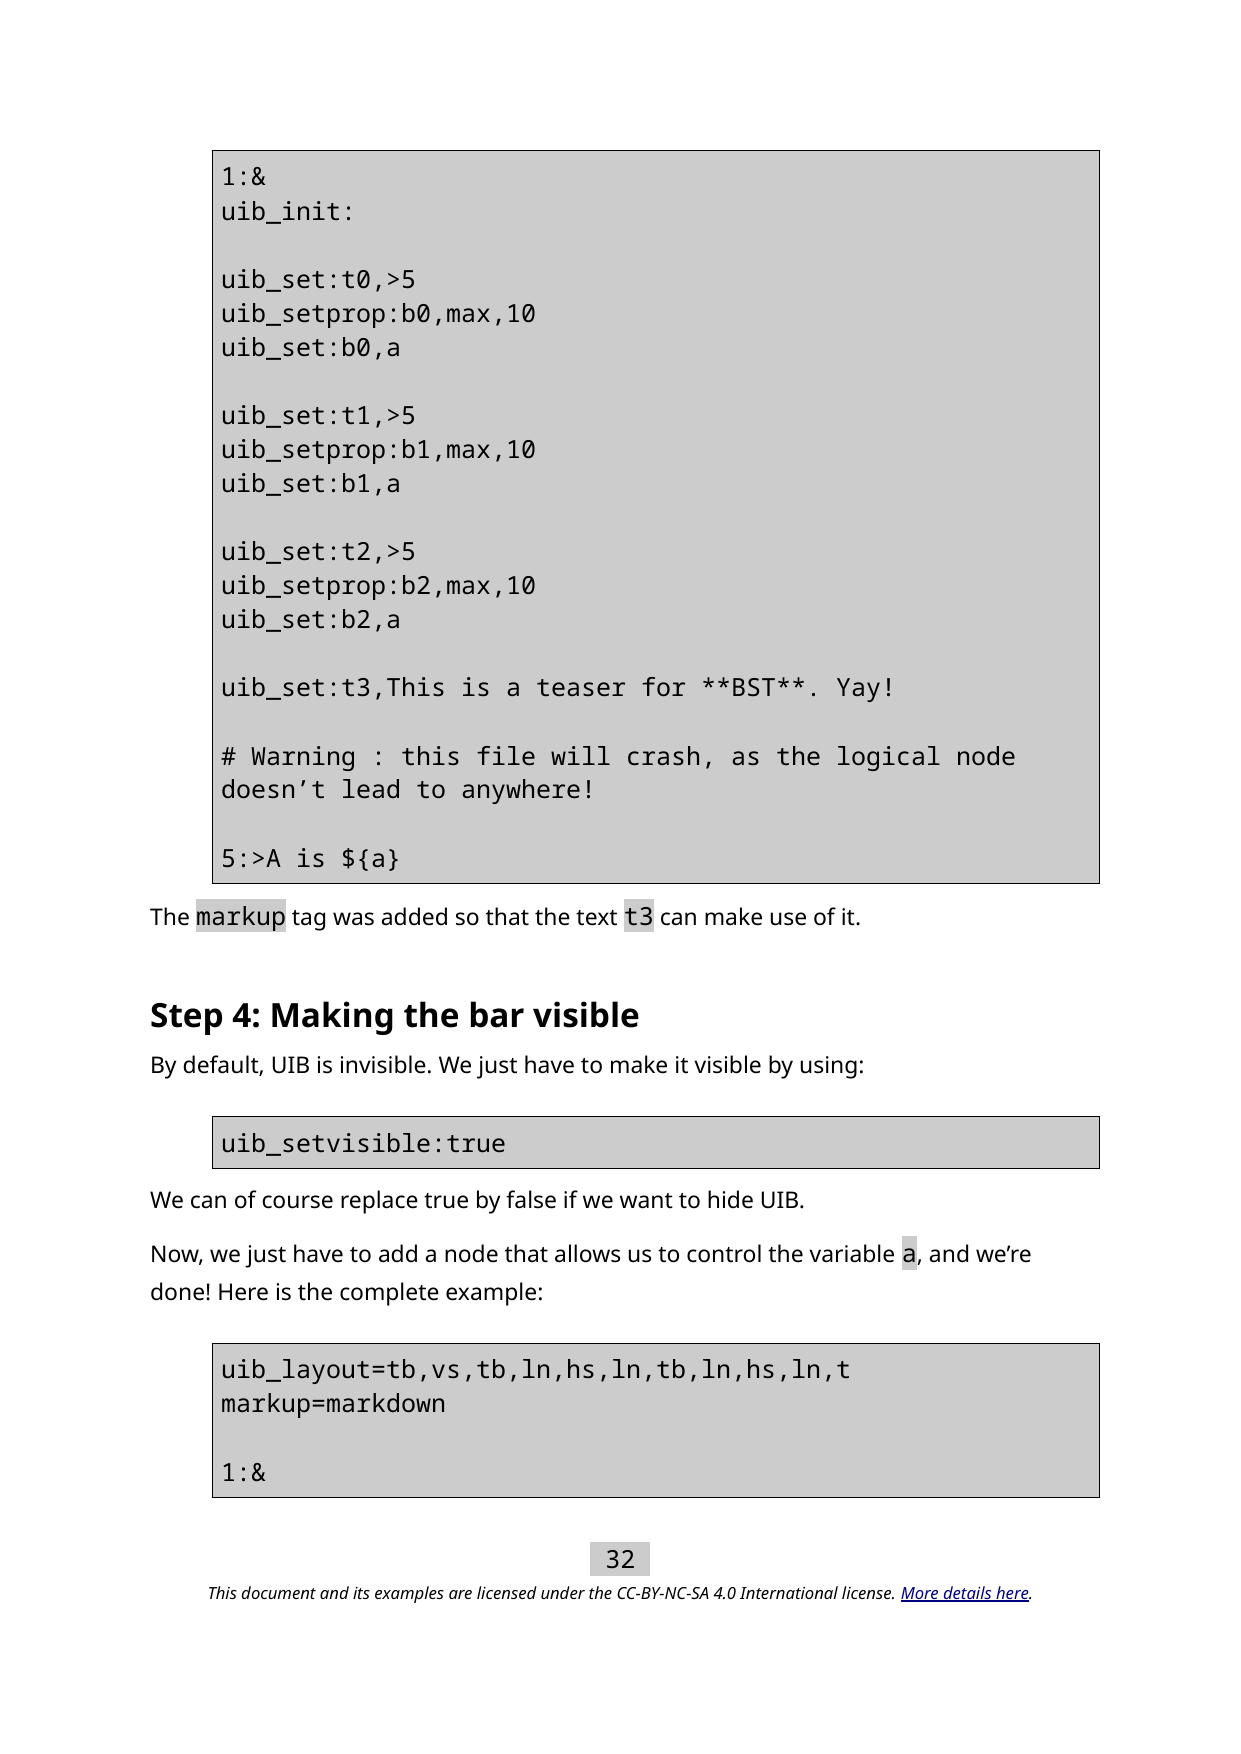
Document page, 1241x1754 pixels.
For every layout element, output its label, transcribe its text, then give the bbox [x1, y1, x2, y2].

text markup=markdown [213, 1377, 1099, 1411]
text We can of course replace true by false if we want to hide UIB. [150, 1183, 1090, 1215]
text uib_set:t3,This is a teaser for **BST**. Yay! [213, 661, 1099, 695]
text Now, we just have to add a node that allows us to control the variable a, and we’re done! Here is the complete example: [150, 1236, 1090, 1307]
text The markup tag was added so that the text t3 can make use of it. [150, 898, 1090, 932]
text uib_set:t2,>5 [213, 525, 1099, 559]
text 1:& [213, 1445, 1099, 1497]
text 5:>A is ${a} [213, 831, 1099, 883]
text uib_setprop:b0,max,10 [213, 286, 1099, 320]
text uib_setvisible:true [213, 1117, 1099, 1168]
text uib_layout=tb,vs,tb,ln,hs,ln,tb,ln,hs,ln,t [213, 1344, 1099, 1377]
text uib_setprop:b2,max,10 [213, 559, 1099, 593]
text uib_set:b2,a [213, 593, 1099, 627]
text uib_set:b0,a [213, 320, 1099, 354]
text # Warning : this file will crash, as the logical node doesn’t lead to anywhere! [213, 729, 1099, 797]
text uib_init: [213, 184, 1099, 218]
text 1:& [213, 151, 1099, 184]
text uib_set:b1,a [213, 457, 1099, 491]
text uib_set:t0,>5 [213, 252, 1099, 286]
text uib_set:t1,>5 [213, 388, 1099, 422]
text uib_setprop:b1,max,10 [213, 422, 1099, 457]
text By default, UIB is invisible. We just have to make it visible by using: [150, 1049, 1090, 1081]
subtitle Step 4: Making the bar visible [150, 991, 1090, 1037]
